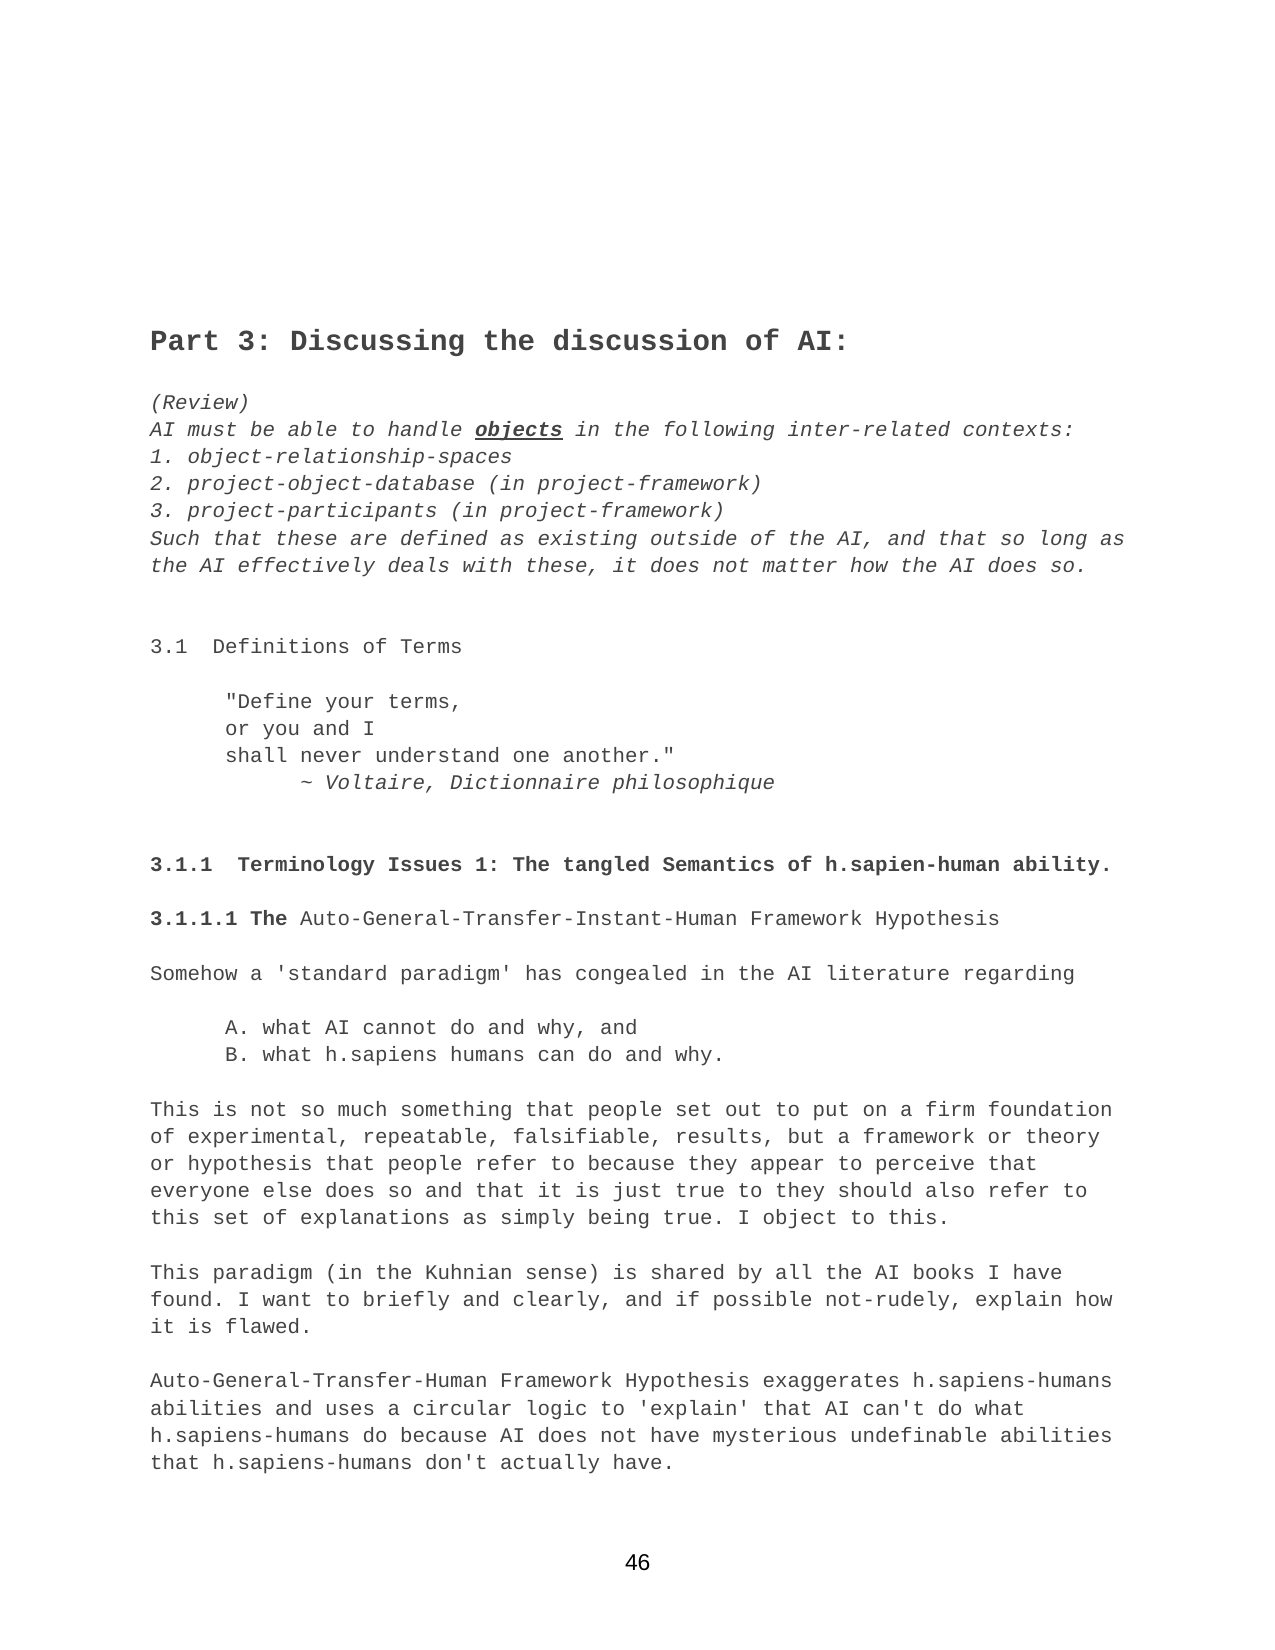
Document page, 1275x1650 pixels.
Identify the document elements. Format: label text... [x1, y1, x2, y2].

text 3. project-participants (in project-framework) [150, 500, 1125, 524]
text 3.1.1 Terminology Issues 1: The tangled Semantics of h.sapien-human ability. [150, 854, 1125, 877]
text 2. project-object-database (in project-framework) [150, 473, 1125, 497]
text Such that these are defined as existing outside of the AI, and that so long as the AI effectively deals with these, it does not matter how the AI does so. [150, 528, 1125, 578]
text Somehow a 'standard paradigm' has congealed in the AI literature regarding [150, 963, 1125, 986]
text A. what AI cannot do and why, and [225, 1017, 1125, 1041]
text "Define your terms, [150, 691, 1125, 714]
text Part 3: Discussing the discussion of AI: [150, 327, 1125, 359]
text shall never understand one another." [225, 745, 1125, 769]
text 1. object-relationship-spaces [150, 446, 1125, 470]
text 3.1 Definitions of Terms [150, 636, 1125, 660]
text or you and I [225, 718, 1125, 742]
text This is not so much something that people set out to put on a firm foundation of experimental, repeatable, falsifiable, results, but a framework or theory or hypothesis that people refer to because they appear to perceive that everyone else does so and that it is just true to they should also refer to this set of explanations as simply being true. I object to this. [150, 1098, 1125, 1231]
text ~ Voltaire, Dictionnaire philosophique [225, 772, 1125, 796]
text This paradigm (in the Kuhnian sense) is shared by all the AI books I have found. I want to briefly and clearly, and if possible not-rudely, explain how it is flawed. [150, 1262, 1125, 1340]
text 3.1.1.1 The Auto-General-Transfer-Instant-Human Framework Hypothesis [150, 908, 1125, 932]
text (Review) [150, 392, 1125, 415]
text AI must be able to handle objects in the following inter-related contexts: [150, 419, 1125, 442]
text Auto-General-Transfer-Human Framework Hypothesis exaggerates h.sapiens-humans abilities and uses a circular logic to 'explain' that AI can't do what h.sapiens-humans do because AI does not have mysterious undefinable abilities that h.sapiens-humans don't actually have. [150, 1370, 1125, 1476]
text B. what h.sapiens humans can do and why. [225, 1044, 1125, 1068]
